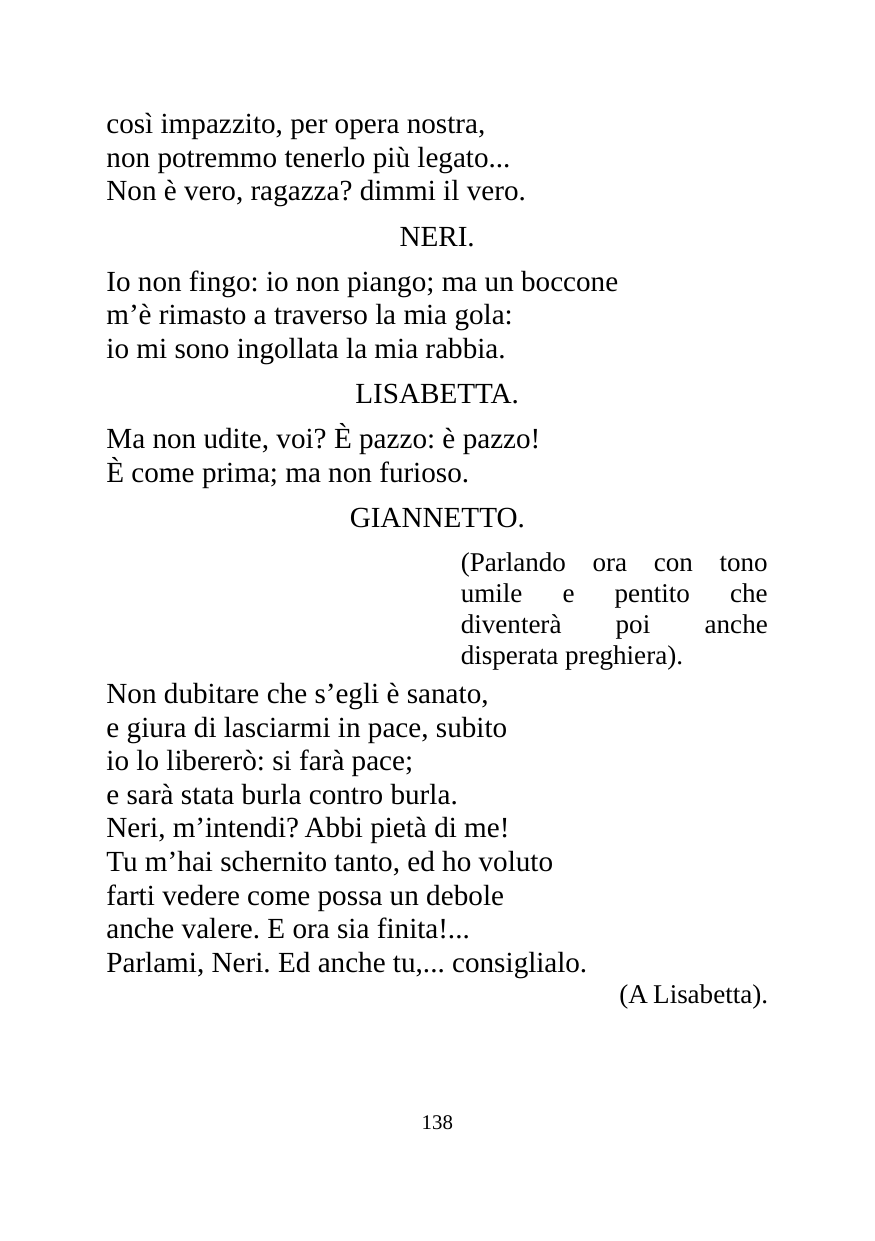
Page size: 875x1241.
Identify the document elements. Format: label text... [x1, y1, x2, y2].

text NERI. [106, 219, 768, 252]
text così impazzito, per opera nostra, non potremmo tenerlo più legato... Non è vero, ragazza? dimmi il vero. [106, 106, 768, 207]
text (Parlando ora con tono umile e pentito che diventerà poi anche disperata preghiera). [461, 546, 768, 670]
text (A Lisabetta). [77, 978, 768, 1009]
text LISABETTA. [106, 376, 768, 410]
text Non dubitare che s’egli è sanato, e giura di lasciarmi in pace, subito io lo libererò: si farà pace; e sarà stata burla contro burla. Neri, m’intendi? Abbi pietà di me! Tu m’hai schernito tanto, ed ho voluto farti vedere come possa un debole anche valere. E ora sia finita!... Parlami, Neri. Ed anche tu,... consiglialo. [106, 676, 768, 978]
text GIANNETTO. [106, 501, 768, 534]
text Ma non udite, voi? È pazzo: è pazzo! È come prima; ma non furioso. [106, 422, 768, 489]
text Io non fingo: io non piango; ma un boccone m’è rimasto a traverso la mia gola: io mi sono ingollata la mia rabbia. [106, 264, 768, 364]
